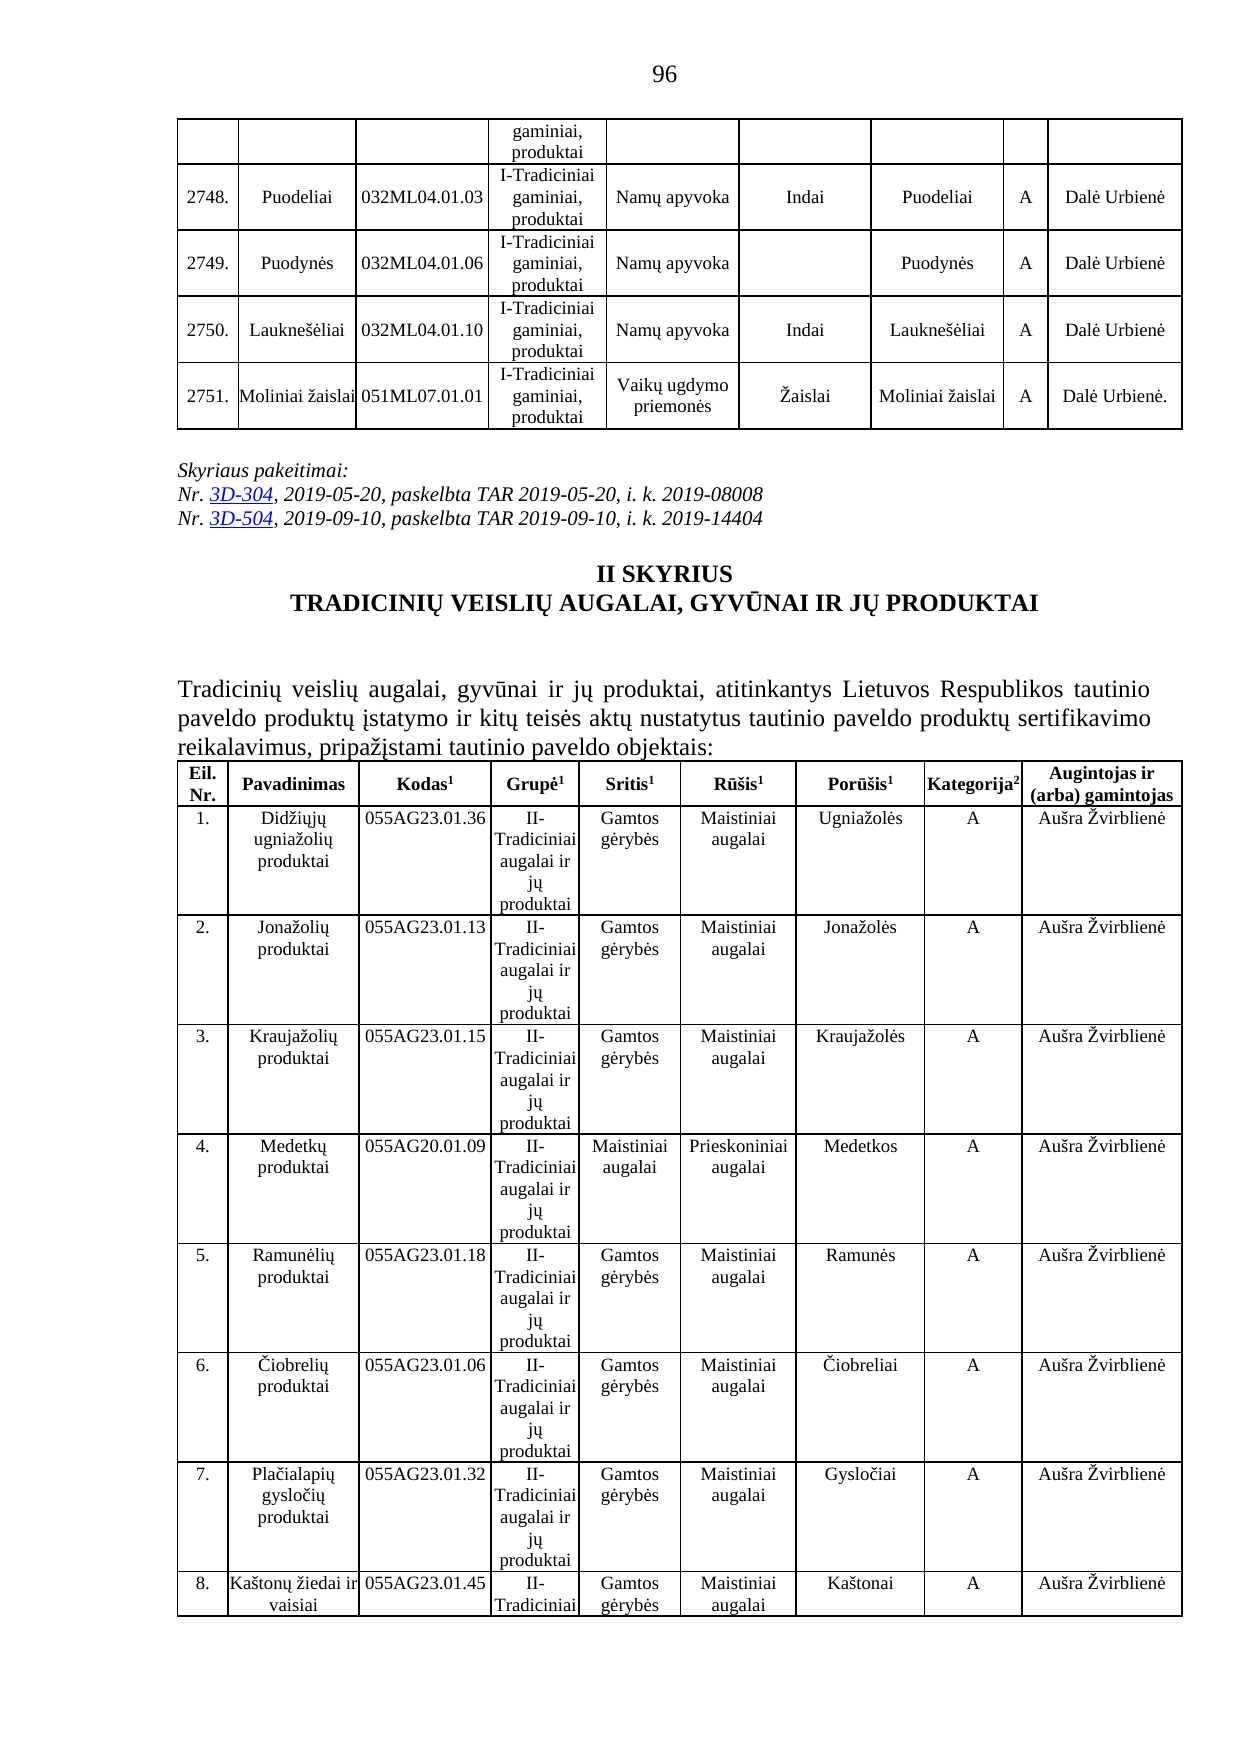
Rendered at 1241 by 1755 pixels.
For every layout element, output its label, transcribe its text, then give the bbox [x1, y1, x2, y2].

table_cell 032ML04.01.03 [357, 165, 488, 229]
table_cell I-Tradiciniai gaminiai, produktai [489, 297, 606, 362]
table_header Pavadinimas [229, 762, 358, 805]
table_cell [740, 231, 870, 295]
table_cell Vaikų ugdymo priemonės [607, 363, 738, 428]
table_cell II-Tradiciniai augalai ir jų produktai [492, 1244, 578, 1352]
table_cell Aušra Žvirblienė [1023, 1353, 1181, 1461]
table_cell Gamtos gėrybės [580, 1572, 680, 1615]
table_cell 055AG23.01.06 [360, 1353, 490, 1461]
table_cell 055AG23.01.15 [360, 1025, 490, 1133]
table_cell 4. [178, 1135, 227, 1242]
table_cell A [925, 807, 1021, 914]
table_cell A [925, 1353, 1021, 1461]
table_cell Maistiniai augalai [681, 1572, 795, 1615]
table_cell Puodeliai [872, 165, 1003, 229]
table_cell 1. [178, 807, 227, 914]
table_cell Moliniai žaislai [872, 363, 1003, 428]
table_cell Dalė Urbienė [1049, 231, 1181, 295]
table_cell Aušra Žvirblienė [1023, 916, 1181, 1024]
table_cell [740, 120, 870, 163]
table_cell 2751. [178, 363, 238, 428]
table_header Porūšis1 [797, 762, 924, 805]
text Skyriaus pakeitimai: [177, 458, 1152, 482]
table_cell Ugniažolės [797, 807, 924, 914]
table_cell 2. [178, 916, 227, 1024]
table_cell Gamtos gėrybės [580, 1244, 680, 1352]
table_cell 6. [178, 1353, 227, 1461]
table_cell Maistiniai augalai [580, 1135, 680, 1242]
table_cell Aušra Žvirblienė [1023, 1244, 1181, 1352]
table_cell Maistiniai augalai [681, 807, 795, 914]
text Nr. 3D-504, 2019-09-10, paskelbta TAR 2019-09-10, i. k. 2019-14404 [177, 506, 1152, 530]
table_cell Namų apyvoka [607, 297, 738, 362]
table_cell Gamtos gėrybės [580, 1463, 680, 1571]
table_cell A [1004, 297, 1047, 362]
table_cell 2750. [178, 297, 238, 362]
table_cell 5. [178, 1244, 227, 1352]
table_cell Žaislai [740, 363, 870, 428]
table_cell Namų apyvoka [607, 165, 738, 229]
table_cell [357, 120, 488, 163]
table_cell 055AG23.01.18 [360, 1244, 490, 1352]
table_cell Ramunėlių produktai [229, 1244, 358, 1352]
table_cell A [1004, 231, 1047, 295]
table_cell II-Tradiciniai augalai ir jų produktai [492, 916, 578, 1024]
table_header Kodas1 [360, 762, 490, 805]
table_cell Čiobreliai [797, 1353, 924, 1461]
table_cell A [1004, 363, 1047, 428]
table_cell Maistiniai augalai [681, 1463, 795, 1571]
table_cell Indai [740, 297, 870, 362]
table_cell 2749. [178, 231, 238, 295]
table_cell 055AG20.01.09 [360, 1135, 490, 1242]
text TRADICINIŲ VEISLIŲ AUGALAI, GYVŪNAI IR JŲ PRODUKTAI [177, 588, 1152, 617]
table_cell Kraujažolės [797, 1025, 924, 1133]
table_cell [239, 120, 355, 163]
table_cell Indai [740, 165, 870, 229]
table_cell I-Tradiciniai gaminiai, produktai [489, 165, 606, 229]
table_cell [178, 120, 238, 163]
table_cell 3. [178, 1025, 227, 1133]
table_cell Dalė Urbienė [1049, 165, 1181, 229]
table_cell 8. [178, 1572, 227, 1615]
table_cell Aušra Žvirblienė [1023, 1025, 1181, 1133]
table_cell A [925, 1244, 1021, 1352]
table_cell Aušra Žvirblienė [1023, 1463, 1181, 1571]
table_header Grupė1 [492, 762, 578, 805]
table_cell Aušra Žvirblienė [1023, 1572, 1181, 1615]
table_cell II-Tradiciniai augalai ir jų produktai [492, 807, 578, 914]
table_cell 032ML04.01.10 [357, 297, 488, 362]
table_header Augintojas ir (arba) gamintojas [1023, 762, 1181, 805]
table_cell II-Tradiciniai augalai ir jų produktai [492, 1463, 578, 1571]
table_cell A [925, 916, 1021, 1024]
table_cell Kaštonų žiedai ir vaisiai [229, 1572, 358, 1615]
table_cell Plačialapių gysločių produktai [229, 1463, 358, 1571]
table_cell A [925, 1135, 1021, 1242]
table_cell Maistiniai augalai [681, 916, 795, 1024]
table_cell A [925, 1572, 1021, 1615]
table_cell 055AG23.01.45 [360, 1572, 490, 1615]
table_cell Maistiniai augalai [681, 1025, 795, 1133]
table_cell A [925, 1463, 1021, 1571]
table_header Kategorija2 [925, 762, 1021, 805]
text Nr. 3D-304, 2019-05-20, paskelbta TAR 2019-05-20, i. k. 2019-08008 [177, 482, 1152, 506]
table_cell I-Tradiciniai gaminiai, produktai [489, 363, 606, 428]
table_cell Jonažolės [797, 916, 924, 1024]
table_cell Lauknešėliai [239, 297, 355, 362]
text II SKYRIUS [177, 559, 1152, 588]
table_cell 055AG23.01.36 [360, 807, 490, 914]
table_cell Jonažolių produktai [229, 916, 358, 1024]
table_cell [872, 120, 1003, 163]
table_cell II-Tradiciniai augalai ir jų produktai [492, 1135, 578, 1242]
table_cell Namų apyvoka [607, 231, 738, 295]
table_cell Lauknešėliai [872, 297, 1003, 362]
table_cell gaminiai, produktai [489, 120, 606, 163]
table_cell II-Tradiciniai [492, 1572, 578, 1615]
table_cell Puodynės [872, 231, 1003, 295]
table_cell Medetkų produktai [229, 1135, 358, 1242]
table_cell Gysločiai [797, 1463, 924, 1571]
table_cell Gamtos gėrybės [580, 916, 680, 1024]
table_cell Dalė Urbienė. [1049, 363, 1181, 428]
table_cell Ramunės [797, 1244, 924, 1352]
table_cell Maistiniai augalai [681, 1353, 795, 1461]
table_cell Aušra Žvirblienė [1023, 1135, 1181, 1242]
table_cell [607, 120, 738, 163]
table_cell Aušra Žvirblienė [1023, 807, 1181, 914]
table_cell Puodynės [239, 231, 355, 295]
table_cell A [925, 1025, 1021, 1133]
table_header Rūšis1 [681, 762, 795, 805]
table_cell 055AG23.01.13 [360, 916, 490, 1024]
table_cell Didžiųjų ugniažolių produktai [229, 807, 358, 914]
table_cell Gamtos gėrybės [580, 1025, 680, 1133]
table_cell Kraujažolių produktai [229, 1025, 358, 1133]
table_cell 055AG23.01.32 [360, 1463, 490, 1571]
table_cell 2748. [178, 165, 238, 229]
table_header Eil. Nr. [178, 762, 227, 805]
table_cell Gamtos gėrybės [580, 1353, 680, 1461]
table_cell Puodeliai [239, 165, 355, 229]
table_cell 032ML04.01.06 [357, 231, 488, 295]
text Tradicinių veislių augalai, gyvūnai ir jų produktai, atitinkantys Lietuvos Respublikоs tautinio paveldo produktų įstatymo ir kitų teisės aktų nustatytus tautinio paveldo produktų sertifikavimo reikalavimus, pripažįstami tautinio paveldo objektais: [177, 674, 1152, 760]
table_cell I-Tradiciniai gaminiai, produktai [489, 231, 606, 295]
table_cell Prieskoniniai augalai [681, 1135, 795, 1242]
table_cell Čiobrelių produktai [229, 1353, 358, 1461]
table_cell II-Tradiciniai augalai ir jų produktai [492, 1353, 578, 1461]
table_cell Medetkos [797, 1135, 924, 1242]
table_cell Kaštonai [797, 1572, 924, 1615]
table_cell Moliniai žaislai [239, 363, 355, 428]
table_cell Maistiniai augalai [681, 1244, 795, 1352]
table_cell Gamtos gėrybės [580, 807, 680, 914]
table_cell 051ML07.01.01 [357, 363, 488, 428]
table_cell A [1004, 165, 1047, 229]
table_cell 7. [178, 1463, 227, 1571]
table_cell [1049, 120, 1181, 163]
table_cell Dalė Urbienė [1049, 297, 1181, 362]
table_header Sritis1 [580, 762, 680, 805]
table_cell [1004, 120, 1047, 163]
table_cell II-Tradiciniai augalai ir jų produktai [492, 1025, 578, 1133]
